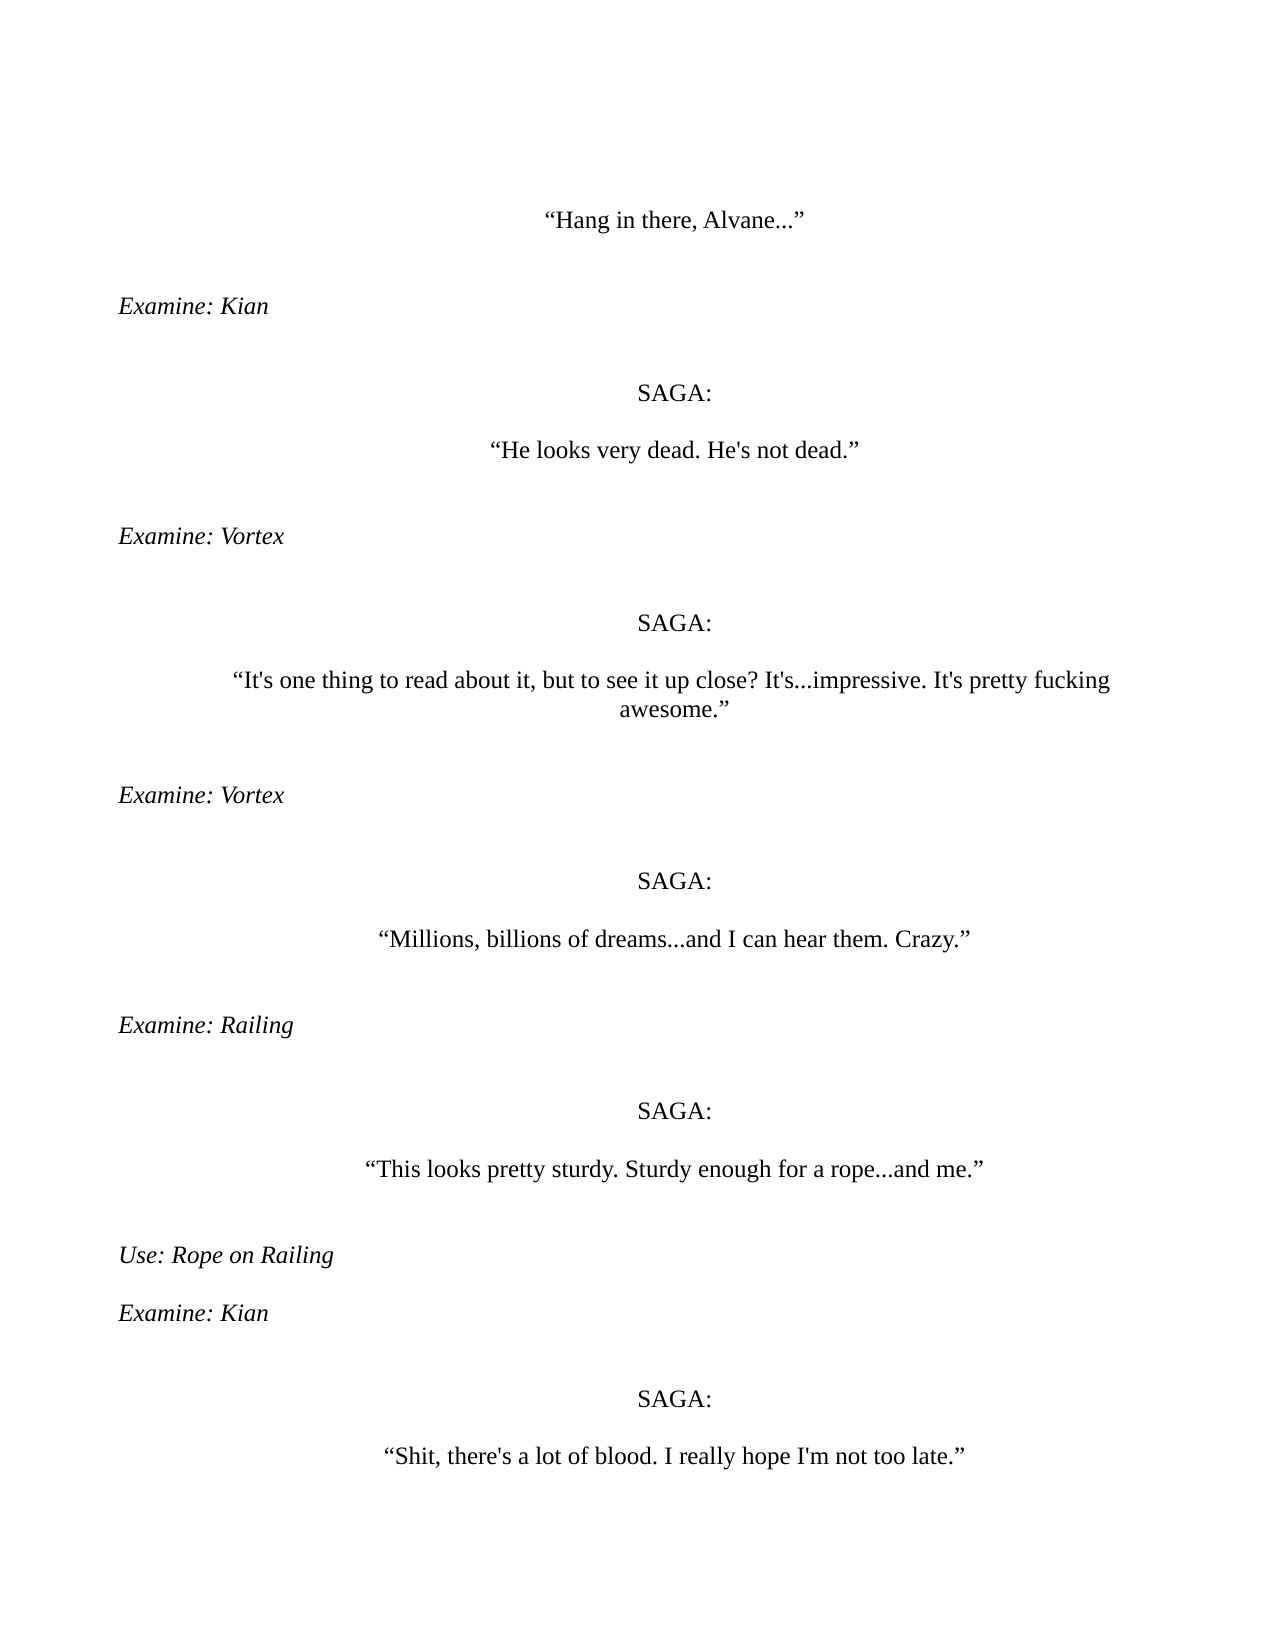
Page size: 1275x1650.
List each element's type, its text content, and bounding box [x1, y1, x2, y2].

text Examine: Vortex [118, 780, 1157, 809]
text Examine: Kian [118, 291, 1157, 320]
text “Shit, there's a lot of blood. I really hope I'm not too late.” [118, 1441, 1157, 1470]
text Use: Rope on Railing [118, 1240, 1157, 1269]
text Examine: Vortex [118, 521, 1157, 550]
text SAGA: [118, 866, 1157, 895]
text SAGA: [118, 1096, 1157, 1125]
text Examine: Kian [118, 1298, 1157, 1326]
text SAGA: [118, 608, 1157, 636]
text “This looks pretty sturdy. Sturdy enough for a rope...and me.” [118, 1154, 1157, 1183]
text “Hang in there, Alvane...” [118, 205, 1157, 234]
text “Millions, billions of dreams...and I can hear them. Crazy.” [118, 924, 1157, 953]
text “It's one thing to read about it, but to see it up close? It's...impressive. It's pretty fucking awesome.” [118, 665, 1157, 723]
text SAGA: [118, 1384, 1157, 1413]
text SAGA: [118, 378, 1157, 406]
text “He looks very dead. He's not dead.” [118, 435, 1157, 464]
text Examine: Railing [118, 1010, 1157, 1039]
